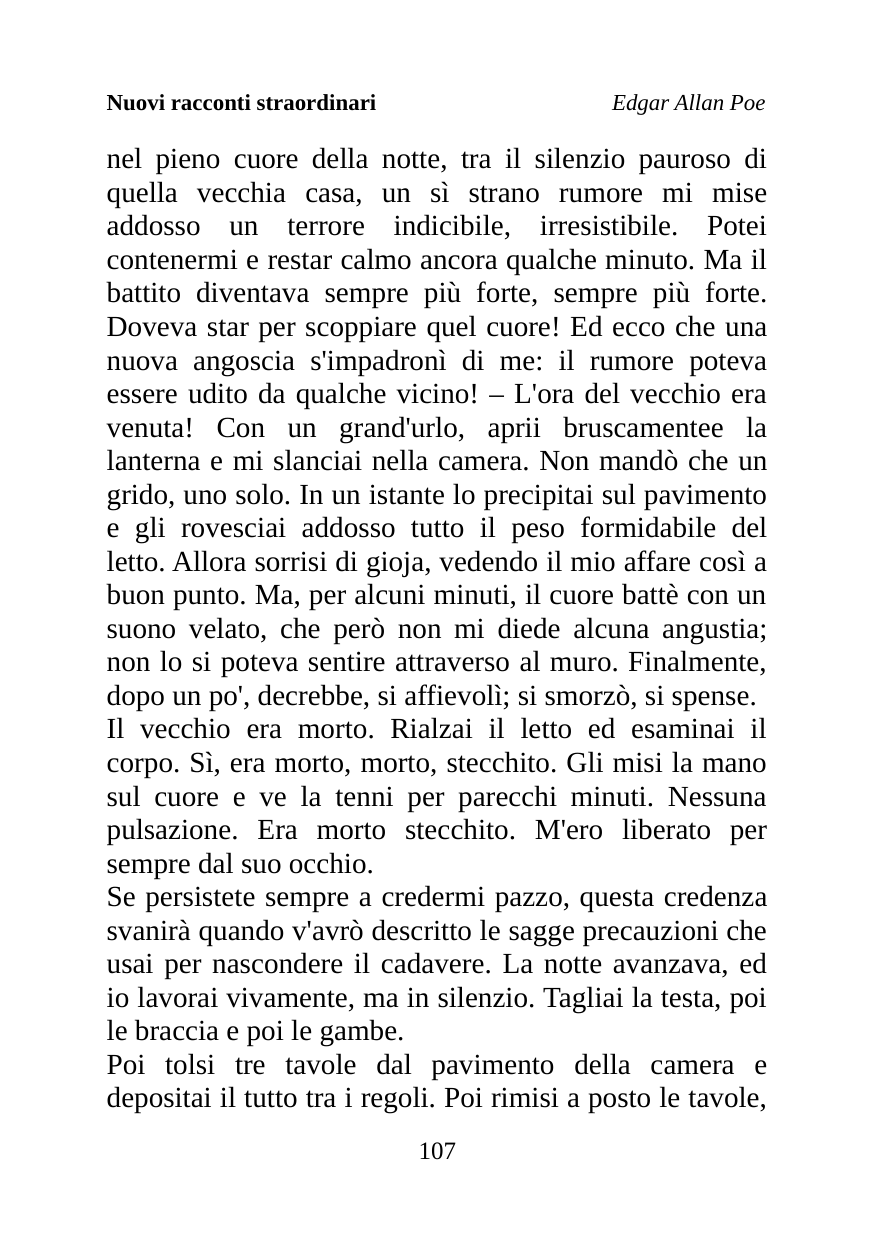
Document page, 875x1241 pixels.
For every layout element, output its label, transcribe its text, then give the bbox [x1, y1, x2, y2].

text nel pieno cuore della notte, tra il silenzio pauroso di quella vecchia casa, un sì strano rumore mi mise addosso un terrore indicibile, irresistibile. Potei contenermi e restar calmo ancora qualche minuto. Ma il battito diventava sempre più forte, sempre più forte. Doveva star per scoppiare quel cuore! Ed ecco che una nuova angoscia s'impadronì di me: il rumore poteva essere udito da qualche vicino! – L'ora del vecchio era venuta! Con un grand'urlo, aprii bruscamentee la lanterna e mi slanciai nella camera. Non mandò che un grido, uno solo. In un istante lo precipitai sul pavimento e gli rovesciai addosso tutto il peso formidabile del letto. Allora sorrisi di gioja, vedendo il mio affare così a buon punto. Ma, per alcuni minuti, il cuore battè con un suono velato, che però non mi diede alcuna angustia; non lo si poteva sentire attraverso al muro. Finalmente, dopo un po', decrebbe, si affievolì; si smorzò, si spense. [106, 141, 768, 712]
text Il vecchio era morto. Rialzai il letto ed esaminai il corpo. Sì, era morto, morto, stecchito. Gli misi la mano sul cuore e ve la tenni per parecchi minuti. Nessuna pulsazione. Era morto stecchito. M'ero liberato per sempre dal suo occhio. [106, 712, 768, 879]
text Se persistete sempre a credermi pazzo, questa credenza svanirà quando v'avrò descritto le sagge precauzioni che usai per nascondere il cadavere. La notte avanzava, ed io lavorai vivamente, ma in silenzio. Tagliai la testa, poi le braccia e poi le gambe. [106, 879, 768, 1047]
text Poi tolsi tre tavole dal pavimento della camera e depositai il tutto tra i regoli. Poi rimisi a posto le tavole, [106, 1047, 768, 1114]
